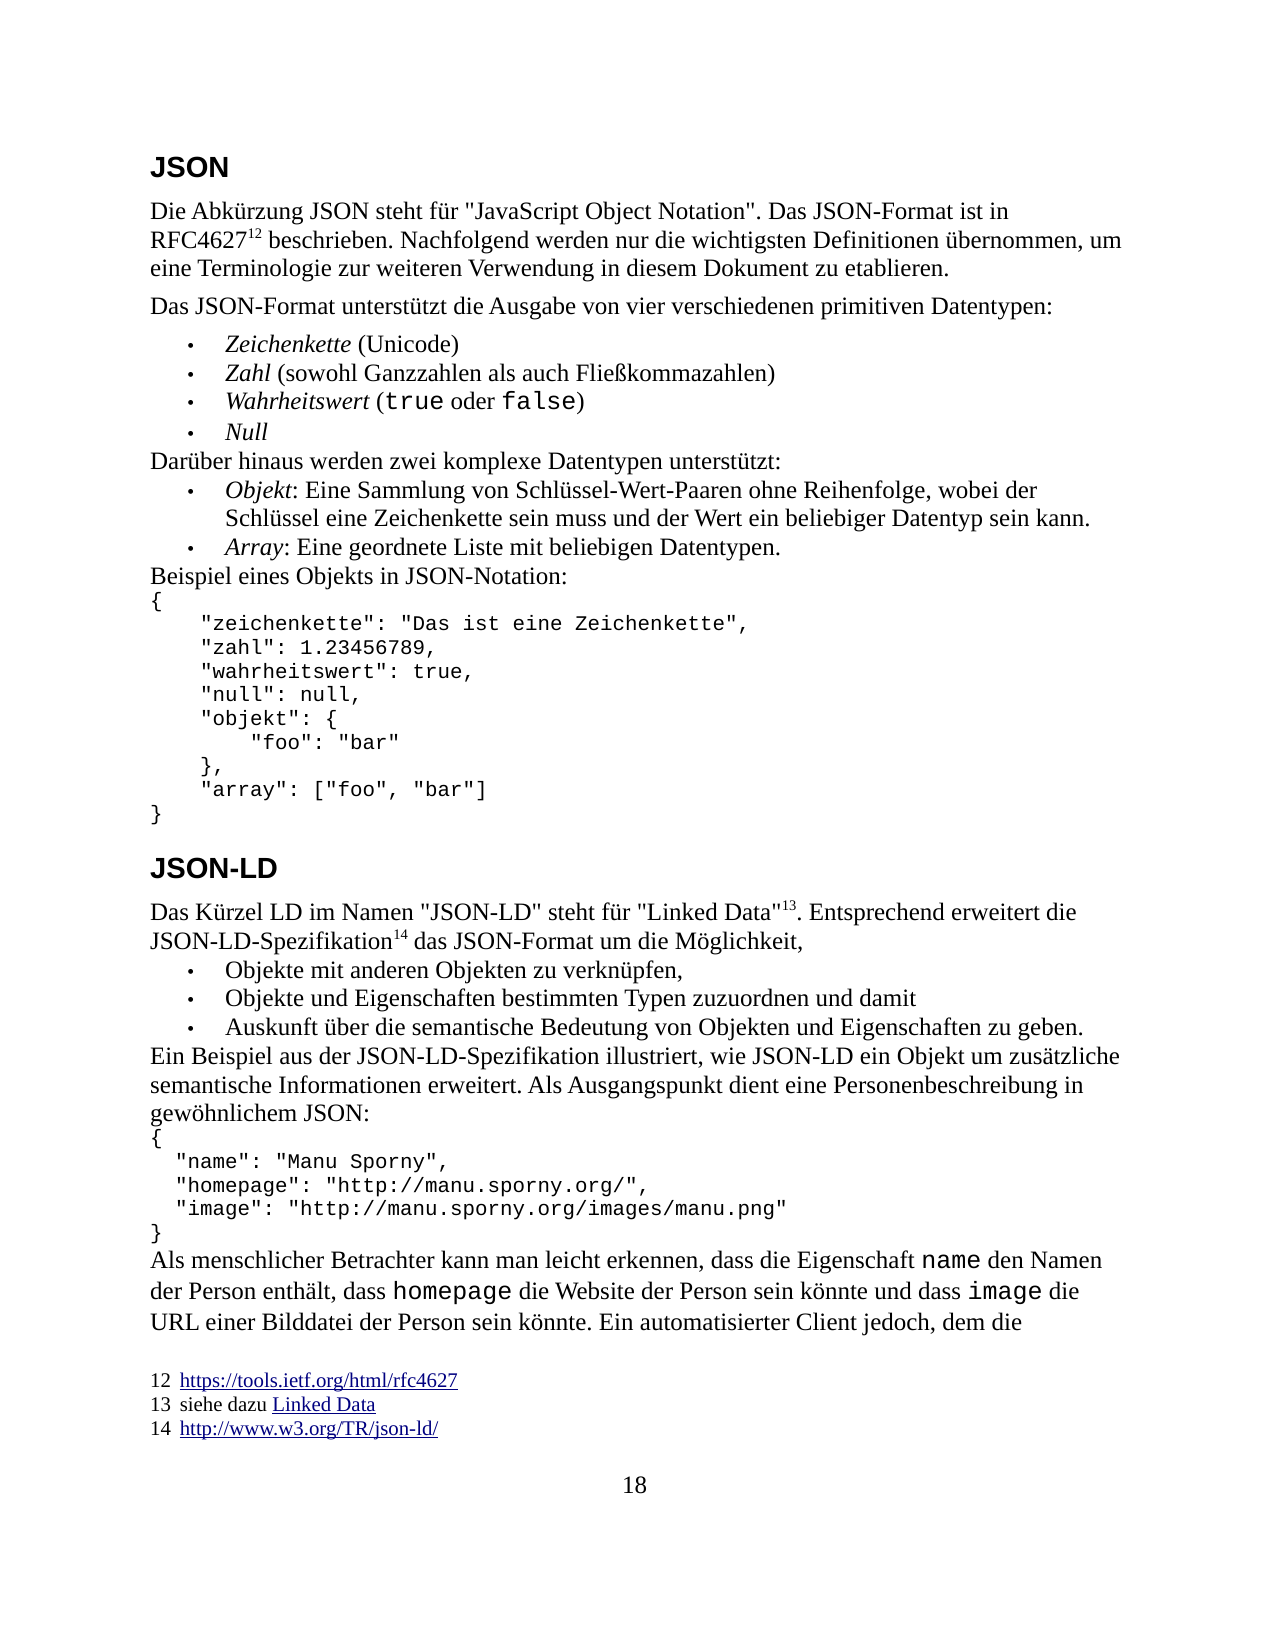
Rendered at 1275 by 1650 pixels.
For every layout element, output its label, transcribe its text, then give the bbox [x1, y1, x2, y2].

list Null [187, 417, 1125, 446]
text "name": "Manu Sporny", [150, 1151, 1125, 1174]
text "homepage": "http://manu.sporny.org/", [150, 1174, 1125, 1198]
list Zahl (sowohl Ganzzahlen als auch Fließkommazahlen) [187, 358, 1125, 386]
text { [150, 1127, 1125, 1151]
text Darüber hinaus werden zwei komplexe Datentypen unterstützt: [150, 446, 1125, 475]
text "foo": "bar" [150, 732, 1125, 755]
text https://tools.ietf.org/html/rfc4627 [150, 1368, 1125, 1392]
text "wahrheitswert": true, [150, 661, 1125, 684]
list Zeichenkette (Unicode) [187, 329, 1125, 358]
text "null": null, [150, 684, 1125, 708]
text http://www.w3.org/TR/json-ld/ [150, 1416, 1125, 1440]
text "image": "http://manu.sporny.org/images/manu.png" [150, 1198, 1125, 1222]
text } [150, 1222, 1125, 1246]
text Das JSON-Format unterstützt die Ausgabe von vier verschiedenen primitiven Datentypen: [150, 291, 1125, 320]
list Array: Eine geordnete Liste mit beliebigen Datentypen. [187, 532, 1125, 561]
list Wahrheitswert (true oder false) [187, 386, 1125, 417]
text siehe dazu Linked Data [150, 1392, 1125, 1416]
text }, [150, 755, 1125, 779]
text Ein Beispiel aus der JSON-LD-Spezifikation illustriert, wie JSON-LD ein Objekt um zusätzliche semantische Informationen erweitert. Als Ausgangspunkt dient eine Personenbeschreibung in gewöhnlichem JSON: [150, 1041, 1125, 1127]
subtitle JSON [150, 150, 1125, 183]
subtitle JSON-LD [150, 851, 1125, 885]
text "zahl": 1.23456789, [150, 637, 1125, 661]
text "array": ["foo", "bar"] [150, 779, 1125, 803]
list Objekte und Eigenschaften bestimmten Typen zuzuordnen und damit [187, 983, 1125, 1012]
text "objekt": { [150, 708, 1125, 732]
text Beispiel eines Objekts in JSON-Notation: [150, 561, 1125, 590]
text Als menschlicher Betrachter kann man leicht erkennen, dass die Eigenschaft name den Namen der Person enthält, dass homepage die Website der Person sein könnte und dass image die URL einer Bilddatei der Person sein könnte. Ein automatisierter Client jedoch, dem die [150, 1246, 1125, 1336]
list Objekt: Eine Sammlung von Schlüssel-Wert-Paaren ohne Reihenfolge, wobei der Schlüssel eine Zeichenkette sein muss und der Wert ein beliebiger Datentyp sein kann. [187, 475, 1125, 532]
list Auskunft über die semantische Bedeutung von Objekten und Eigenschaften zu geben. [187, 1012, 1125, 1041]
text "zeichenkette": "Das ist eine Zeichenkette", [150, 613, 1125, 637]
text { [150, 590, 1125, 613]
text } [150, 803, 1125, 826]
text Das Kürzel LD im Namen "JSON-LD" steht für "Linked Data". Entsprechend erweitert die JSON-LD-Spezifikation das JSON-Format um die Möglichkeit, [150, 897, 1125, 955]
text Die Abkürzung JSON steht für "JavaScript Object Notation". Das JSON-Format ist in RFC4627 beschrieben. Nachfolgend werden nur die wichtigsten Definitionen übernommen, um eine Terminologie zur weiteren Verwendung in diesem Dokument zu etablieren. [150, 196, 1125, 282]
list Objekte mit anderen Objekten zu verknüpfen, [187, 955, 1125, 983]
